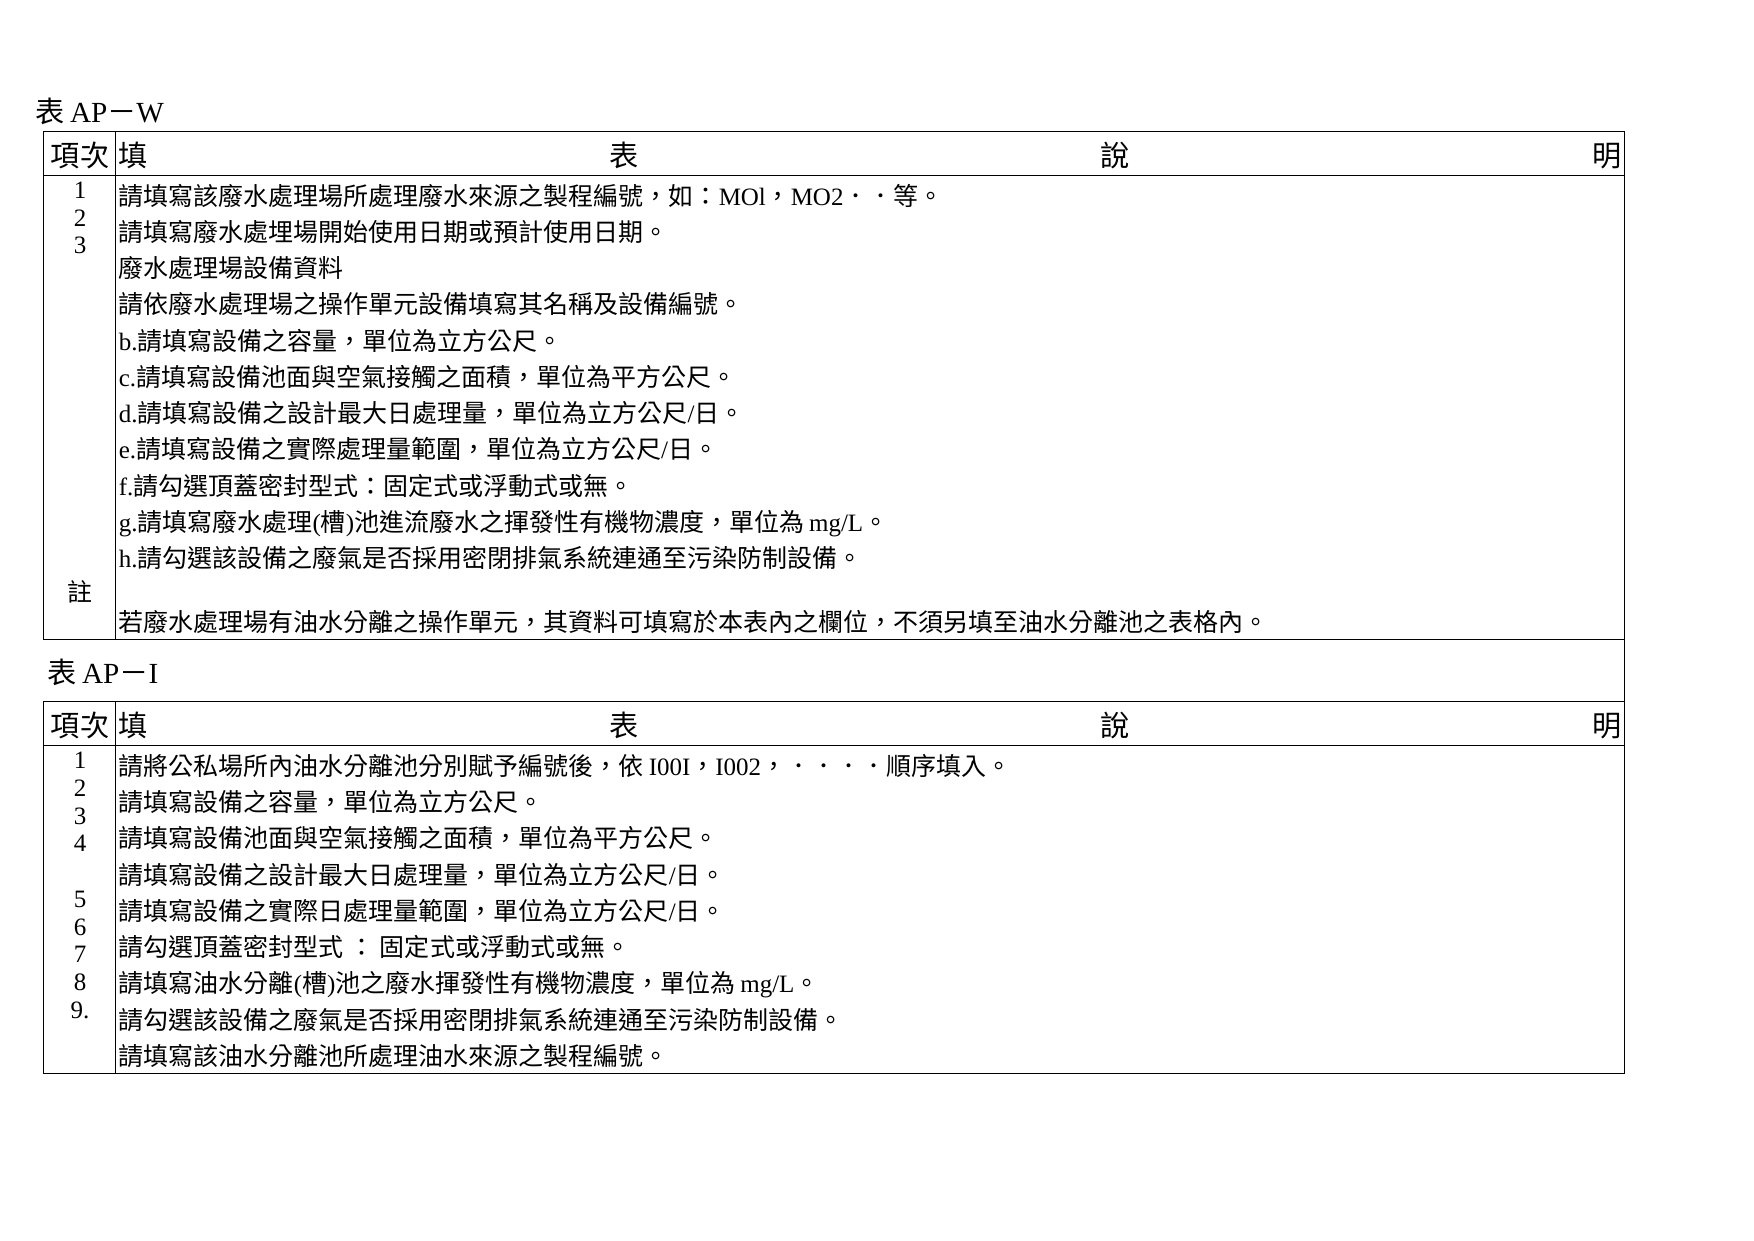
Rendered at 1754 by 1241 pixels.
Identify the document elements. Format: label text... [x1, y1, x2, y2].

table_cell 1 2 3 4 5 6 7 8 9. [44, 746, 115, 1073]
table_cell 請填寫該廢水處理場所處理廢水來源之製程編號，如：MOl，MO2．．等。 請填寫廢水處埋場開始使用日期或預計使用日期。 廢水處理場設備資料 請依廢水處理場之操作單元設備填寫其名稱及設備編號。 b.請填寫設備之容量，單位為立方公尺。 c.請填寫設備池面與空氣接觸之面積，單位為平方公尺。 d.請填寫設備之設計最大日處理量，單位為立方公尺/日。 e.請填寫設備之實際處理量範圍，單位為立方公尺/日。 f.請勾選頂蓋密封型式：固定式或浮動式或無。 g.請填寫廢水處理(槽)池進流廢水之揮發性有機物濃度，單位為mg/L。 h.請勾選該設備之廢氣是否採用密閉排氣系統連通至污染防制設備。 若廢水處理場有油水分離之操作單元，其資料可填寫於本表內之欄位，不須另填至油水分離池之表格內。 [116, 176, 1624, 639]
table_cell 項次 [44, 702, 115, 745]
table_cell 表AP－I [44, 640, 1624, 701]
table_cell 1 2 3 註 [44, 176, 115, 639]
table_cell 填表說明 [116, 702, 1624, 745]
table_cell 請將公私場所內油水分離池分別賦予編號後，依I00I，I002，．．．．順序填入。 請填寫設備之容量，單位為立方公尺。 請填寫設備池面與空氣接觸之面積，單位為平方公尺。 請填寫設備之設計最大日處理量，單位為立方公尺/日。 請填寫設備之實際日處理量範圍，單位為立方公尺/日。 請勾選頂蓋密封型式 ： 固定式或浮動式或無。 請填寫油水分離(槽)池之廢水揮發性有機物濃度，單位為mg/L。 請勾選該設備之廢氣是否採用密閉排氣系統連通至污染防制設備。 請填寫該油水分離池所處理油水來源之製程編號。 [116, 746, 1624, 1073]
table_header 填表說明 [116, 132, 1624, 175]
table_header 項次 [44, 132, 115, 175]
text 表AP－W [35, 89, 1695, 131]
